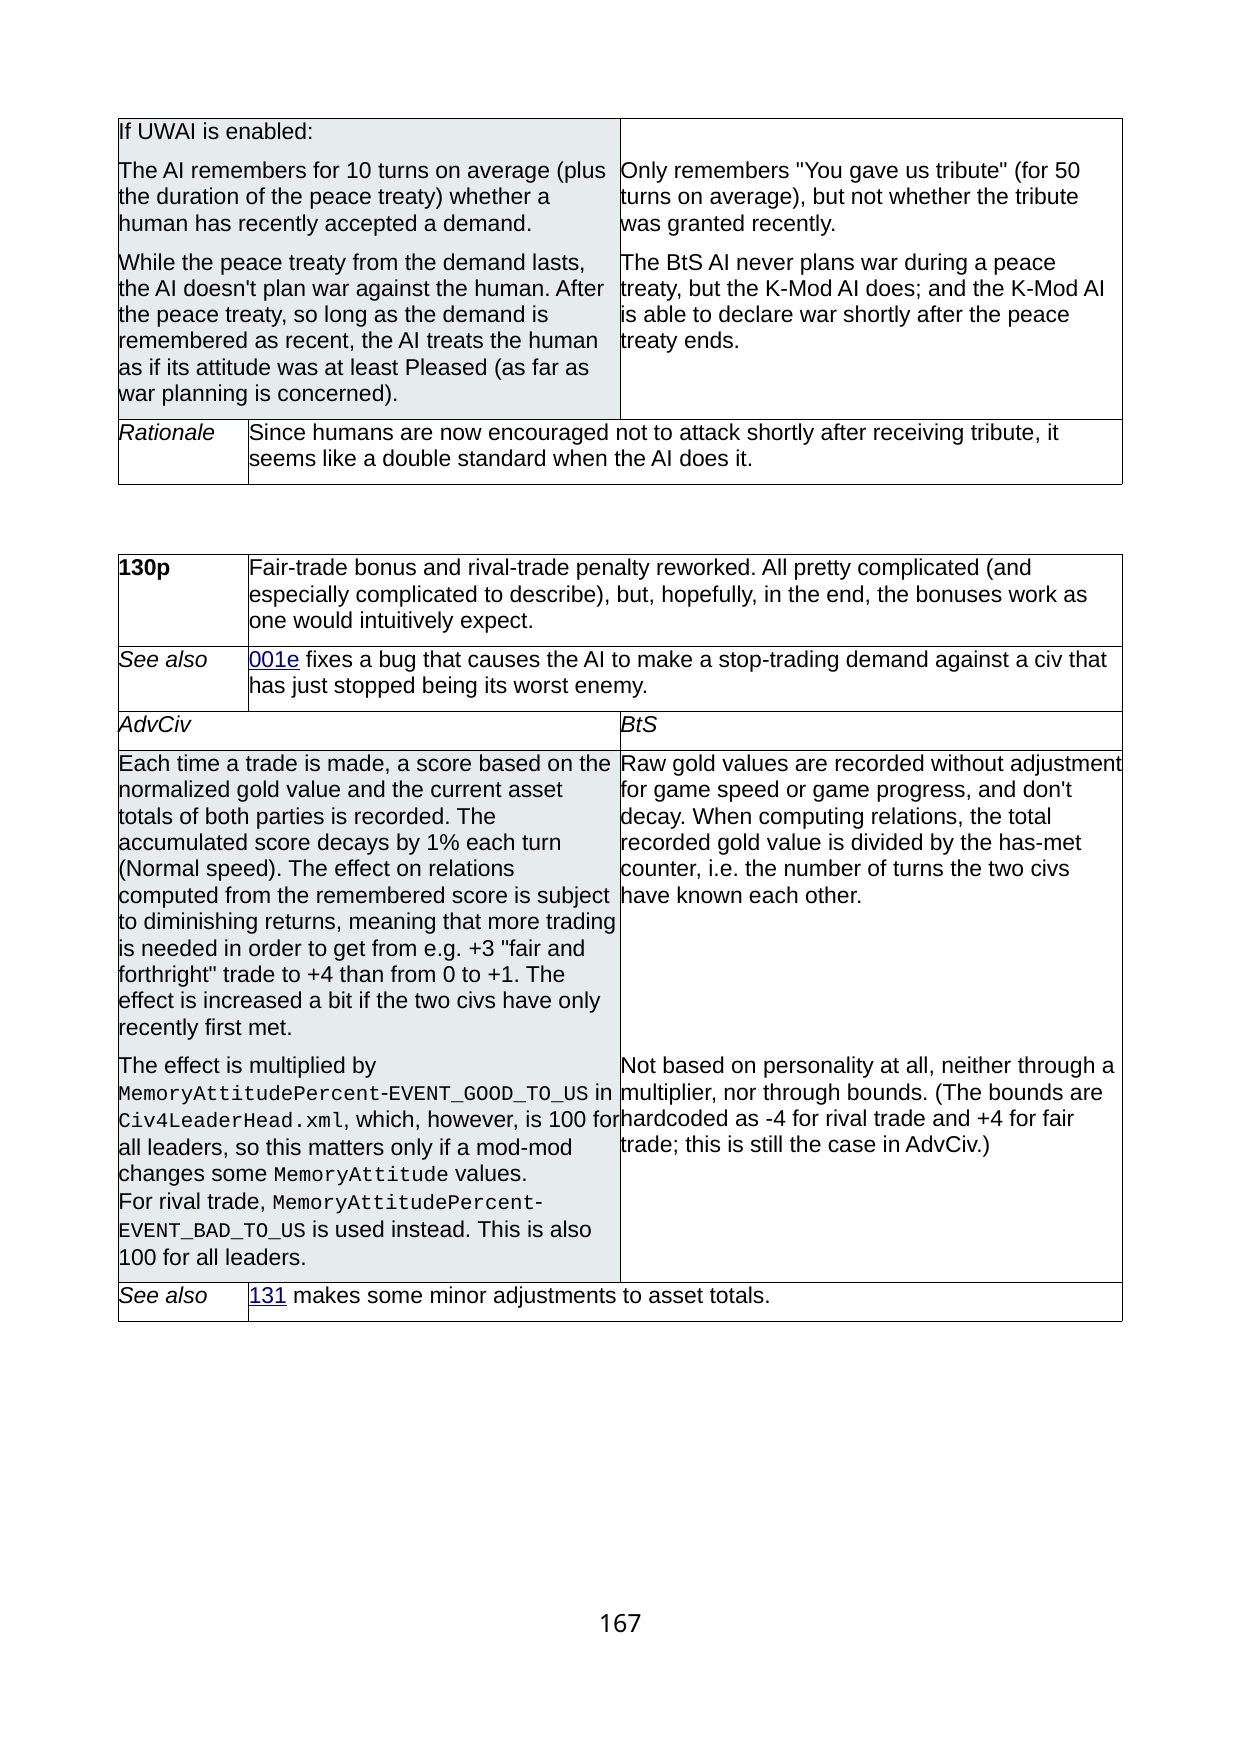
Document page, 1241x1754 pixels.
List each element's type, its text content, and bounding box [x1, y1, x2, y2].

table_cell BtS [621, 712, 1122, 750]
table_cell Rationale [119, 420, 248, 484]
table_cell Only remembers "You gave us tribute" (for 50 turns on average), but not whether the tribute was granted recently. The BtS AI never plans war during a peace treaty, but the K-Mod AI does; and the K-Mod AI is able to declare war shortly after the peace treaty ends. [621, 119, 1122, 419]
table_cell If UWAI is enabled: The AI remembers for 10 turns on average (plus the duration of the peace treaty) whether a human has recently accepted a demand. While the peace treaty from the demand lasts, the AI doesn't plan war against the human. After the peace treaty, so long as the demand is remembered as recent, the AI treats the human as if its attitude was at least Pleased (as far as war planning is concerned). [119, 119, 620, 419]
table_cell AdvCiv [119, 712, 620, 750]
table_cell 131 makes some minor adjustments to asset totals. [249, 1283, 1122, 1321]
table_cell Each time a trade is made, a score based on the normalized gold value and the current asset totals of both parties is recorded. The accumulated score decays by 1% each turn (Normal speed). The effect on relations computed from the remembered score is subject to diminishing returns, meaning that more trading is needed in order to get from e.g. +3 "fair and forthright" trade to +4 than from 0 to +1. The effect is increased a bit if the two civs have only recently first met. The effect is multiplied by MemoryAttitudePercent-EVENT_GOOD_TO_US in Civ4LeaderHead.xml, which, however, is 100 for all leaders, so this matters only if a mod-mod changes some MemoryAttitude values. For rival trade, MemoryAttitudePercent-EVENT_BAD_TO_US is used instead. This is also 100 for all leaders. [119, 751, 620, 1282]
table_cell 001e fixes a bug that causes the AI to make a stop-trading demand against a civ that has just stopped being its worst enemy. [249, 647, 1122, 711]
table_cell See also [119, 647, 248, 711]
table_cell Raw gold values are recorded without adjustment for game speed or game progress, and don't decay. When computing relations, the total recorded gold value is divided by the has-met counter, i.e. the number of turns the two civs have known each other. Not based on personality at all, neither through a multiplier, nor through bounds. (The bounds are hardcoded as -4 for rival trade and +4 for fair trade; this is still the case in AdvCiv.) [621, 751, 1122, 1282]
table_cell See also [119, 1283, 248, 1321]
table_header Fair-trade bonus and rival-trade penalty reworked. All pretty complicated (and especially complicated to describe), but, hopefully, in the end, the bonuses work as one would intuitively expect. [249, 555, 1122, 646]
table_cell Since humans are now encouraged not to attack shortly after receiving tribute, it seems like a double standard when the AI does it. [249, 420, 1122, 484]
table_header 130p [119, 555, 248, 646]
